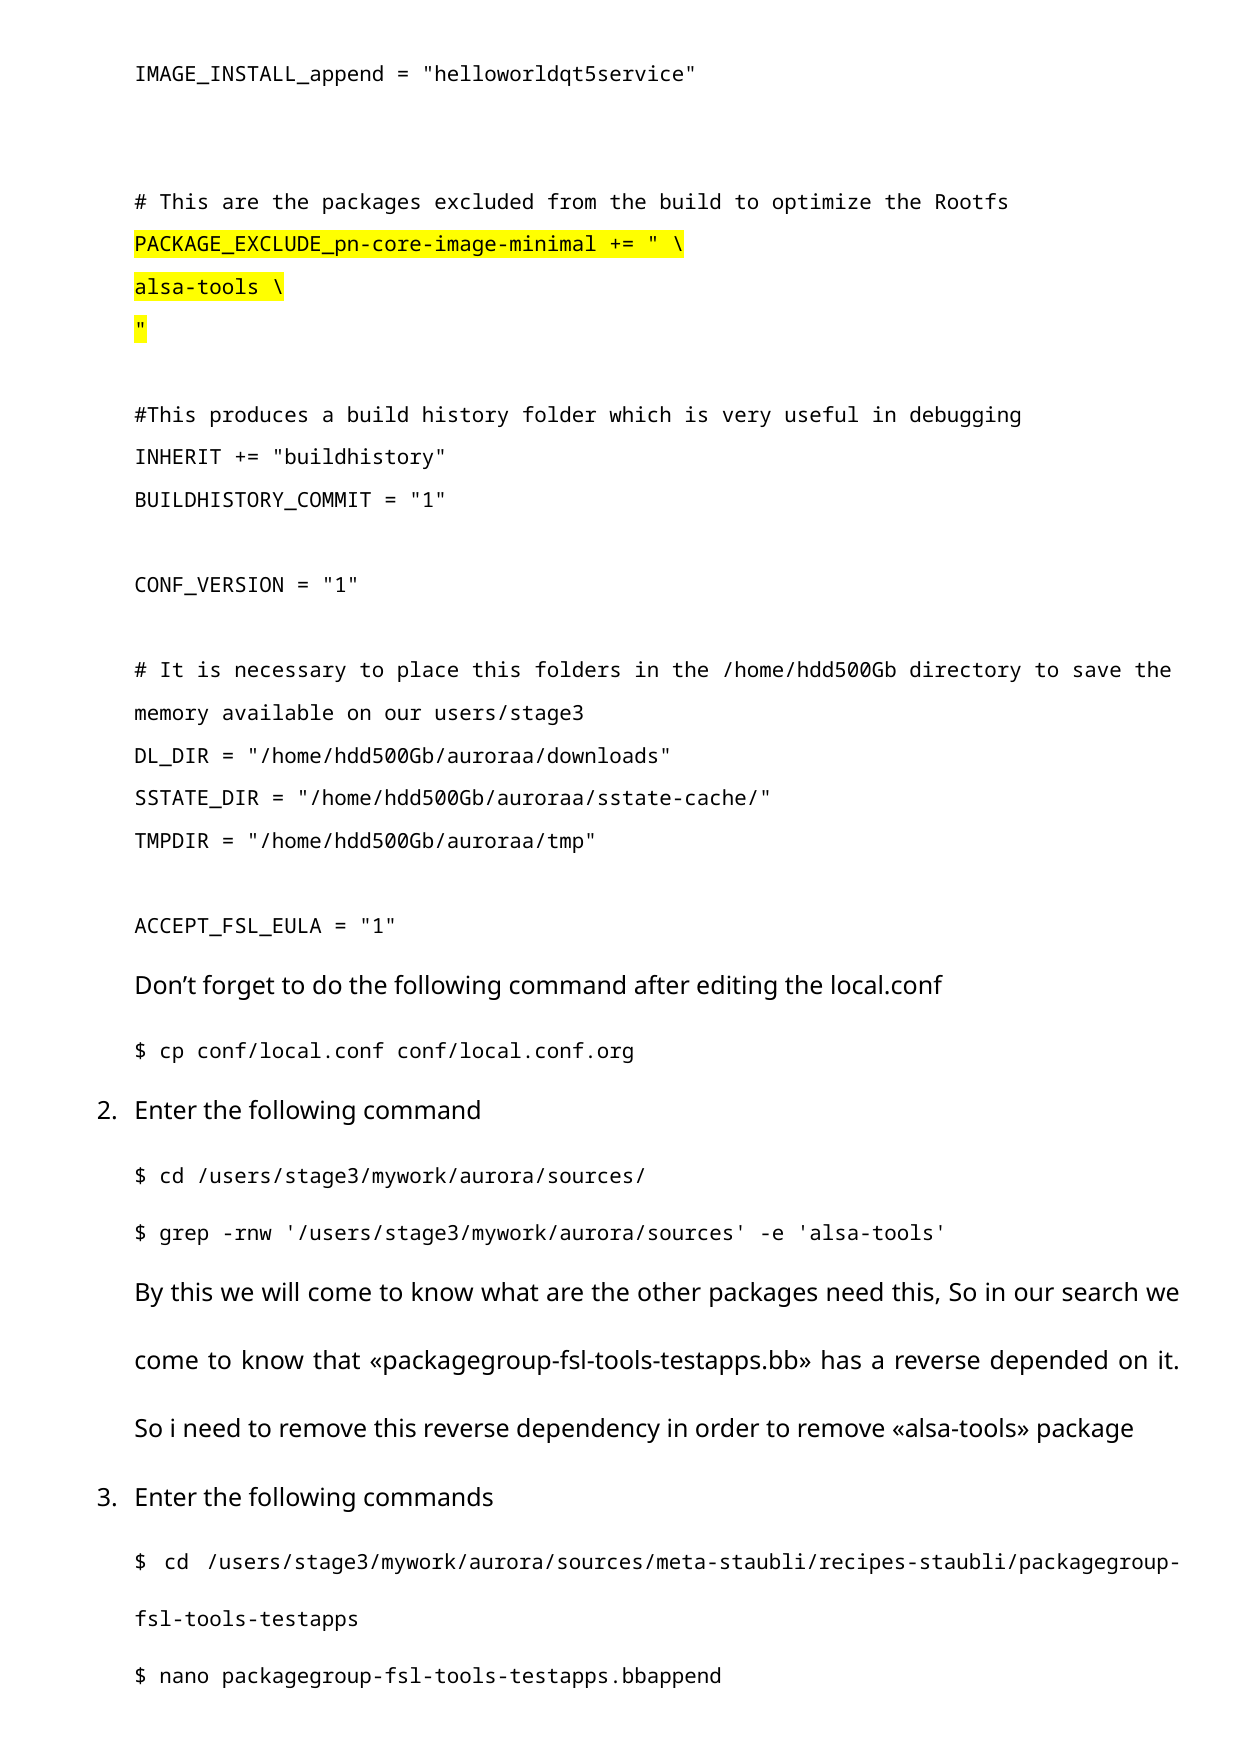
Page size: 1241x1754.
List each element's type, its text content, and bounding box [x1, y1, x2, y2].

list alsa-tools \ [97, 272, 1181, 301]
list ACCEPT_FSL_EULA = "1" [97, 911, 1181, 939]
list " [97, 315, 1181, 343]
list Enter the following commands [97, 1479, 1181, 1513]
list IMAGE_INSTALL_append = "helloworldqt5service" [97, 59, 1181, 87]
list $ cp conf/local.conf conf/local.conf.org [97, 1036, 1181, 1064]
list TMPDIR = "/home/hdd500Gb/auroraa/tmp" [97, 826, 1181, 854]
list $ grep -rnw '/users/stage3/mywork/aurora/sources' -e 'alsa-tools' [97, 1218, 1181, 1246]
list # This are the packages excluded from the build to optimize the Rootfs [97, 187, 1181, 215]
list DL_DIR = "/home/hdd500Gb/auroraa/downloads" [97, 741, 1181, 769]
list BUILDHISTORY_COMMIT = "1" [97, 485, 1181, 513]
list $ cd /users/stage3/mywork/aurora/sources/meta-staubli/recipes-staubli/packagegroup-fsl-tools-testapps [97, 1547, 1181, 1633]
list # It is necessary to place this folders in the /home/hdd500Gb directory to save the memory available on our users/stage3 [97, 656, 1181, 727]
list Enter the following command [97, 1093, 1181, 1127]
list #This produces a build history folder which is very useful in debugging [97, 400, 1181, 428]
list $ cd /users/stage3/mywork/aurora/sources/ [97, 1161, 1181, 1189]
list SSTATE_DIR = "/home/hdd500Gb/auroraa/sstate-cache/" [97, 783, 1181, 812]
list Don’t forget to do the following command after editing the local.conf [97, 968, 1181, 1002]
list CONF_VERSION = "1" [97, 570, 1181, 599]
list By this we will come to know what are the other packages need this, So in our search we come to know that «packagegroup-fsl-tools-testapps.bb» has a reverse depended on it. So i need to remove this reverse dependency in order to remove «alsa-tools» package [97, 1275, 1181, 1445]
list PACKAGE_EXCLUDE_pn-core-image-minimal += " \ [97, 229, 1181, 258]
list INHERIT += "buildhistory" [97, 442, 1181, 471]
list $ nano packagegroup-fsl-tools-testapps.bbappend [97, 1661, 1181, 1689]
